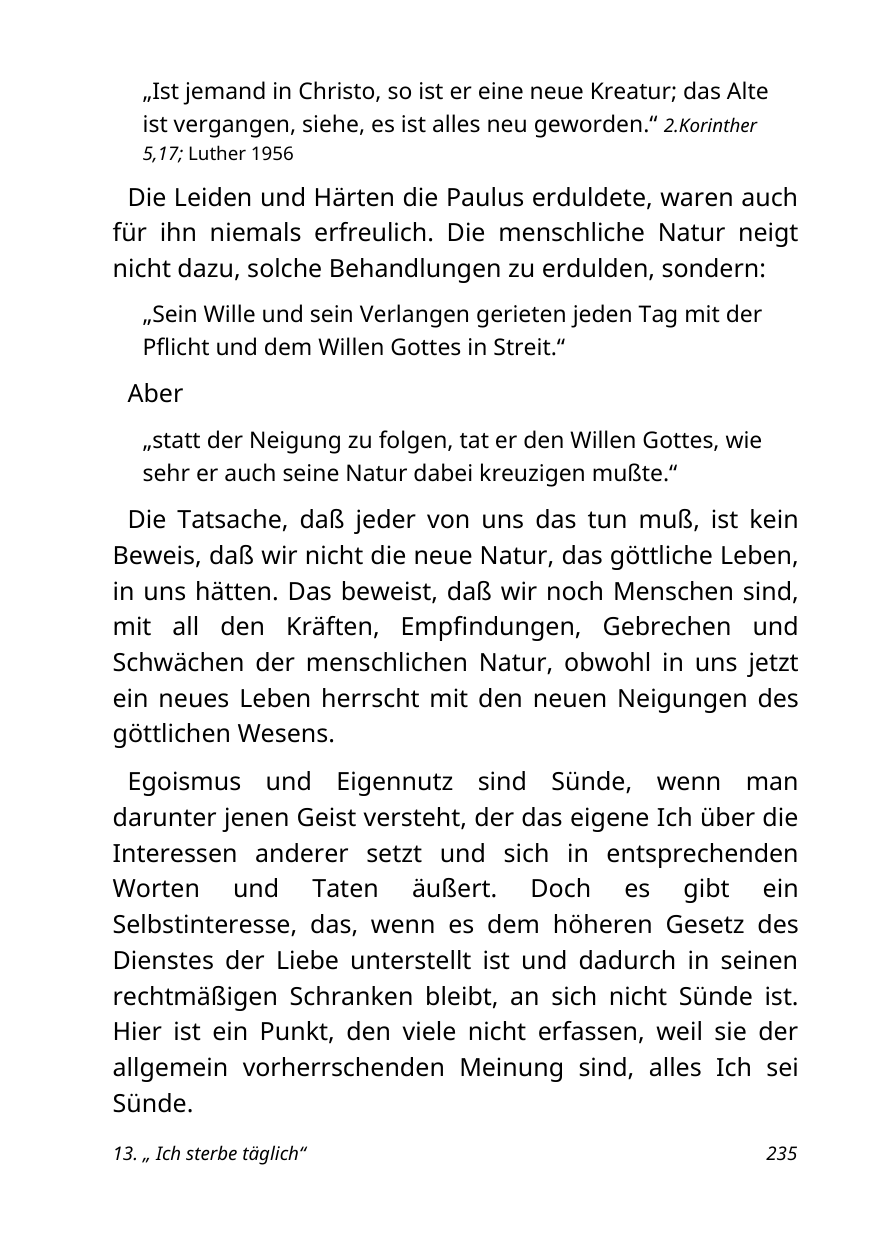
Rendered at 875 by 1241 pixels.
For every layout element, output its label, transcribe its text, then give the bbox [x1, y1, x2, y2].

text Egoismus und Eigennutz sind Sünde, wenn man darunter jenen Geist versteht, der das eigene Ich über die Interessen anderer setzt und sich in entsprechenden Worten und Taten äußert. Doch es gibt ein Selbstinteresse, das, wenn es dem höheren Gesetz des Dienstes der Liebe unterstellt ist und dadurch in seinen rechtmäßigen Schranken bleibt, an sich nicht Sünde ist. Hier ist ein Punkt, den viele nicht erfassen, weil sie der allgemein vorherrschenden Meinung sind, alles Ich sei Sünde. [112, 764, 799, 1119]
text „Ist jemand in Christo, so ist er eine neue Kreatur; das Alte ist vergangen, siehe, es ist alles neu geworden.“ 2.Korinther 5,17; Luther 1956 [142, 75, 769, 166]
text „statt der Neigung zu folgen, tat er den Willen Gottes, wie sehr er auch seine Natur dabei kreuzigen mußte.“ [142, 424, 769, 488]
text „Sein Wille und sein Verlangen gerieten jeden Tag mit der Pflicht und dem Willen Gottes in Streit.“ [142, 298, 769, 362]
text Die Leiden und Härten die Paulus erduldete, waren auch für ihn niemals erfreulich. Die menschliche Natur neigt nicht dazu, solche Behandlungen zu erdulden, sondern: [112, 179, 799, 285]
text Die Tatsache, daß jeder von uns das tun muß, ist kein Beweis, daß wir nicht die neue Natur, das göttliche Leben, in uns hätten. Das beweist, daß wir noch Menschen sind, mit all den Kräften, Empfindungen, Gebrechen und Schwächen der menschlichen Natur, obwohl in uns jetzt ein neues Leben herrscht mit den neuen Neigungen des göttlichen Wesens. [112, 502, 799, 750]
text Aber [112, 376, 799, 410]
